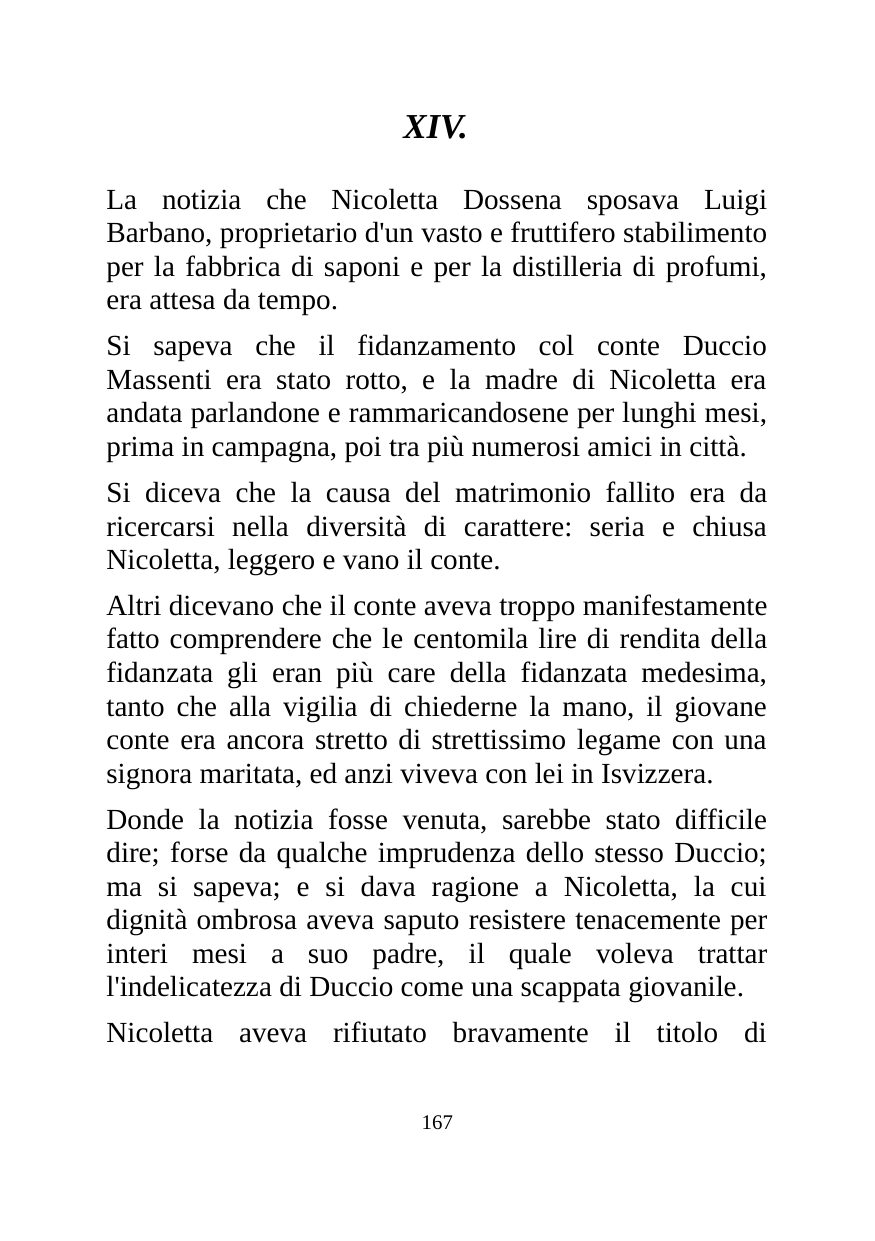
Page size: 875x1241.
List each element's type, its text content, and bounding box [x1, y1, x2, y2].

text Si sapeva che il fidanzamento col conte Duccio Massenti era stato rotto, e la madre di Nicoletta era andata parlandone e rammaricandosene per lunghi mesi, prima in campagna, poi tra più numerosi amici in città. [106, 328, 768, 463]
subtitle XIV. [106, 106, 768, 146]
text Donde la notizia fosse venuta, sarebbe stato difficile dire; forse da qualche imprudenza dello stesso Duccio; ma si sapeva; e si dava ragione a Nicoletta, la cui dignità ombrosa aveva saputo resistere tenacemente per interi mesi a suo padre, il quale voleva trattar l'indelicatezza di Duccio come una scappata giovanile. [106, 802, 768, 1003]
text Si diceva che la causa del matrimonio fallito era da ricercarsi nella diversità di carattere: seria e chiusa Nicoletta, leggero e vano il conte. [106, 475, 768, 576]
text Altri dicevano che il conte aveva troppo manifestamente fatto comprendere che le centomila lire di rendita della fidanzata gli eran più care della fidanzata medesima, tanto che alla vigilia di chiederne la mano, il giovane conte era ancora stretto di strettissimo legame con una signora maritata, ed anzi viveva con lei in Isvizzera. [106, 588, 768, 789]
text Nicoletta aveva rifiutato bravamente il titolo di [106, 1015, 768, 1049]
text La notizia che Nicoletta Dossena sposava Luigi Barbano, proprietario d'un vasto e fruttifero stabilimento per la fabbrica di saponi e per la distilleria di profumi, era attesa da tempo. [106, 182, 768, 316]
